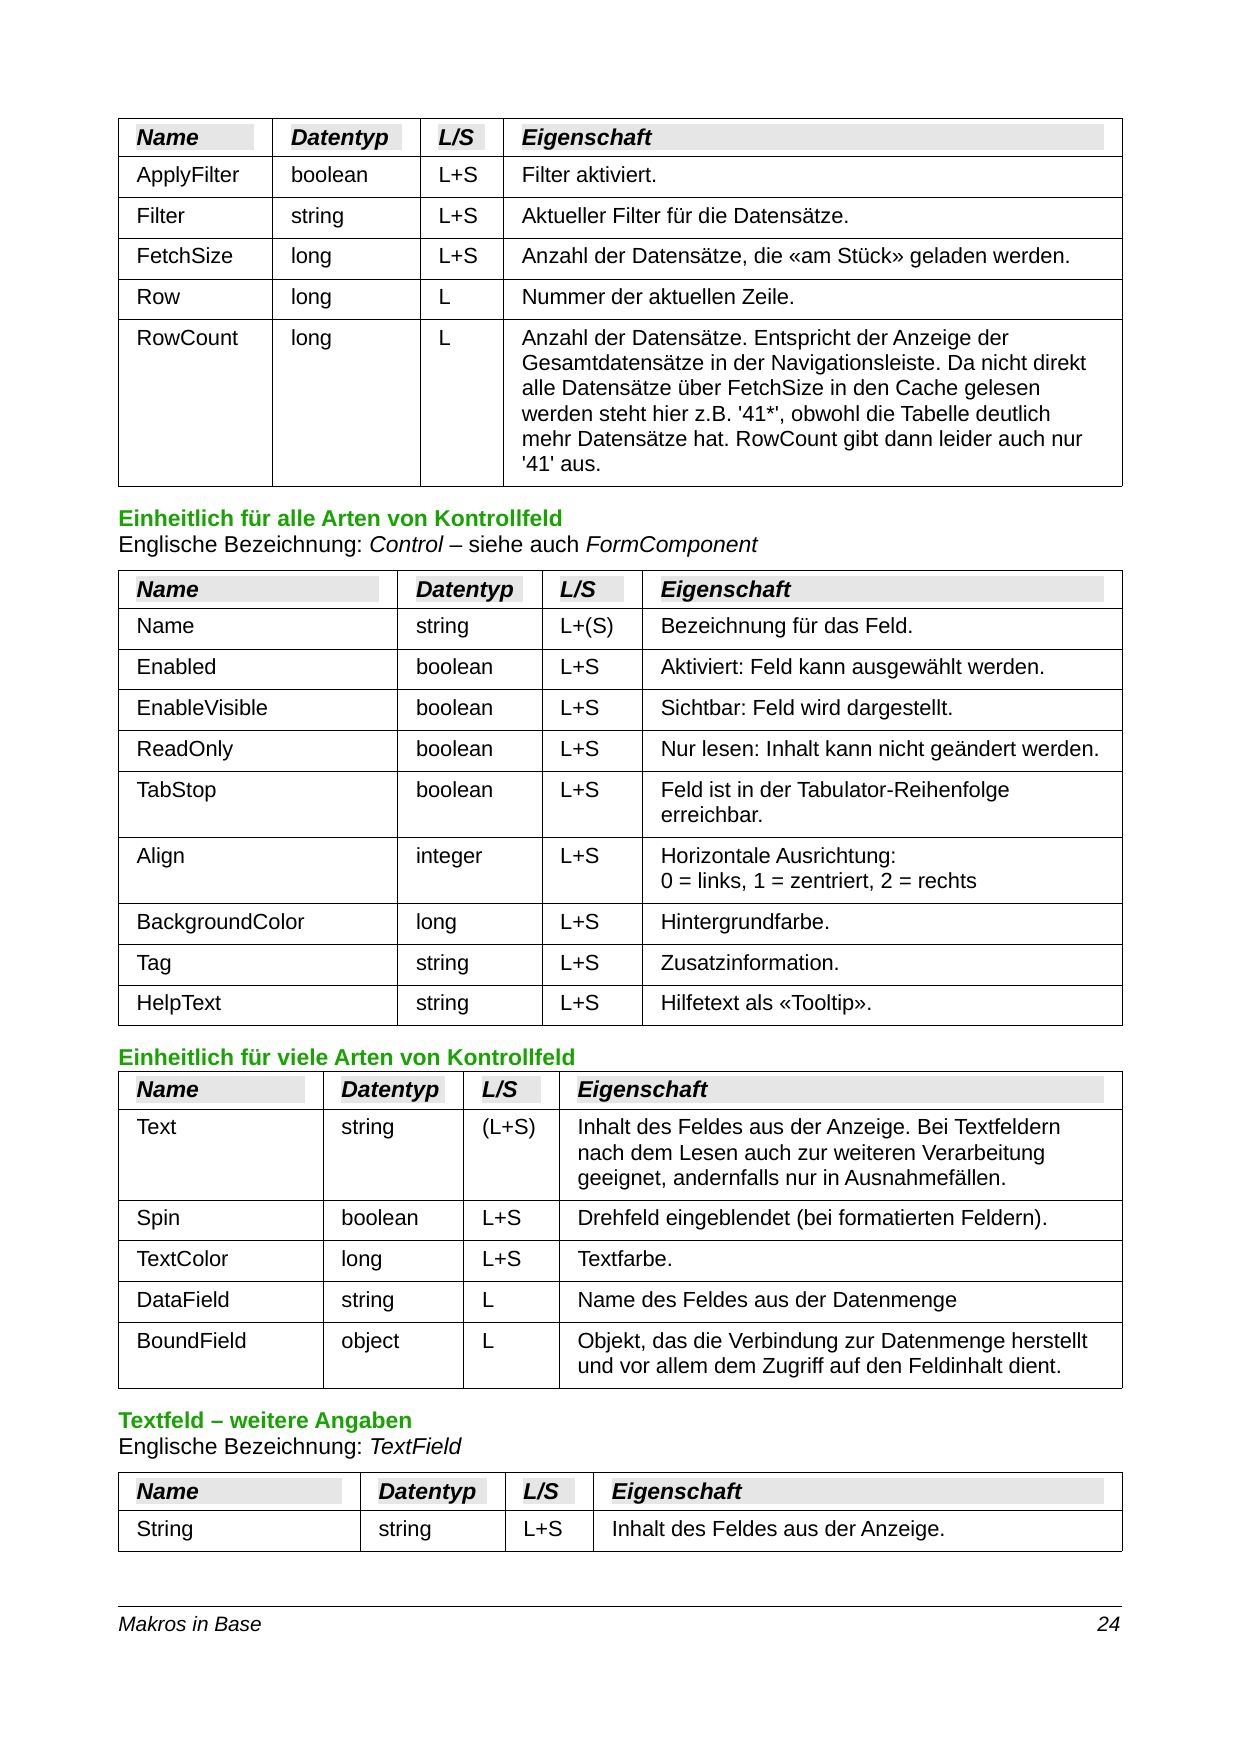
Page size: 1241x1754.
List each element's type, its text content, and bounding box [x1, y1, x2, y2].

table_header Eigenschaft [643, 571, 1122, 608]
table_cell L+S [543, 904, 642, 944]
subtitle Einheitlich für alle Arten von Kontrollfeld [118, 504, 1122, 531]
table_cell Hintergrundfarbe. [643, 904, 1122, 944]
table_header L/S [543, 571, 642, 608]
table_cell Nummer der aktuellen Zeile. [504, 280, 1122, 319]
table_cell BackgroundColor [119, 904, 397, 944]
table_cell RowCount [119, 320, 272, 486]
table_cell Enabled [119, 650, 397, 689]
table_cell Filter aktiviert. [504, 157, 1122, 197]
table_cell L+S [543, 945, 642, 984]
table_cell boolean [398, 690, 542, 730]
table_cell FetchSize [119, 239, 272, 278]
table_cell string [398, 986, 542, 1025]
table_cell DataField [119, 1282, 323, 1322]
table_cell Hilfetext als «Tooltip». [643, 986, 1122, 1025]
table_cell Sichtbar: Feld wird dargestellt. [643, 690, 1122, 730]
table_cell Tag [119, 945, 397, 984]
table_cell Inhalt des Feldes aus der Anzeige. [594, 1511, 1122, 1551]
table_cell EnableVisible [119, 690, 397, 730]
table_cell L+S [506, 1511, 593, 1551]
table_header Eigenschaft [594, 1473, 1122, 1510]
table_cell string [273, 198, 420, 238]
table_header Datentyp [398, 571, 542, 608]
table_cell TabStop [119, 772, 397, 837]
table_cell boolean [324, 1201, 463, 1240]
table_header Name [119, 1473, 360, 1510]
table_cell Text [119, 1110, 323, 1199]
table_cell Name des Feldes aus der Datenmenge [560, 1282, 1122, 1322]
table_cell ReadOnly [119, 731, 397, 771]
table_cell long [273, 239, 420, 278]
table_cell HelpText [119, 986, 397, 1025]
table_cell Row [119, 280, 272, 319]
table_cell Align [119, 838, 397, 903]
table_cell string [324, 1282, 463, 1322]
table_cell L [464, 1282, 559, 1322]
table_header Datentyp [273, 119, 420, 156]
table_cell boolean [398, 772, 542, 837]
table_cell Aktiviert: Feld kann ausgewählt werden. [643, 650, 1122, 689]
table_cell L+S [543, 772, 642, 837]
table_cell Anzahl der Datensätze, die «am Stück» geladen werden. [504, 239, 1122, 278]
table_cell L+S [543, 650, 642, 689]
table_cell Spin [119, 1201, 323, 1240]
table_cell L+S [421, 157, 503, 197]
table_header Name [119, 119, 272, 156]
table_cell long [273, 320, 420, 486]
table_header L/S [464, 1072, 559, 1108]
text Englische Bezeichnung: Control – siehe auch FormComponent [118, 531, 1122, 557]
table_cell Aktueller Filter für die Datensätze. [504, 198, 1122, 238]
table_cell L+(S) [543, 609, 642, 648]
table_cell boolean [398, 731, 542, 771]
table_cell boolean [273, 157, 420, 197]
table_cell L+S [543, 838, 642, 903]
table_header Name [119, 571, 397, 608]
table_cell string [361, 1511, 505, 1551]
table_cell String [119, 1511, 360, 1551]
table_header Datentyp [324, 1072, 463, 1108]
table_header Datentyp [361, 1473, 505, 1510]
table_header L/S [421, 119, 503, 156]
table_cell TextColor [119, 1241, 323, 1281]
table_header Eigenschaft [504, 119, 1122, 156]
table_cell string [398, 945, 542, 984]
table_cell L+S [464, 1241, 559, 1281]
table_header L/S [506, 1473, 593, 1510]
table_cell object [324, 1323, 463, 1388]
table_cell L [421, 320, 503, 486]
table_cell Zusatzinformation. [643, 945, 1122, 984]
table_cell Bezeichnung für das Feld. [643, 609, 1122, 648]
table_cell L+S [421, 239, 503, 278]
text Englische Bezeichnung: TextField [118, 1433, 1122, 1459]
table_cell BoundField [119, 1323, 323, 1388]
table_cell integer [398, 838, 542, 903]
table_cell (L+S) [464, 1110, 559, 1199]
table_cell L+S [543, 986, 642, 1025]
table_cell Nur lesen: Inhalt kann nicht geändert werden. [643, 731, 1122, 771]
table_cell Textfarbe. [560, 1241, 1122, 1281]
table_cell Inhalt des Feldes aus der Anzeige. Bei Textfeldern nach dem Lesen auch zur weiteren Verarbeitung geeignet, andernfalls nur in Ausnahmefällen. [560, 1110, 1122, 1199]
table_cell long [398, 904, 542, 944]
table_cell string [324, 1110, 463, 1199]
table_cell L+S [421, 198, 503, 238]
table_cell boolean [398, 650, 542, 689]
table_cell L+S [464, 1201, 559, 1240]
table_cell Name [119, 609, 397, 648]
table_cell string [398, 609, 542, 648]
subtitle Einheitlich für viele Arten von Kontrollfeld [118, 1044, 1122, 1071]
subtitle Textfeld – weitere Angaben [118, 1407, 1122, 1433]
table_cell L [464, 1323, 559, 1388]
table_cell Anzahl der Datensätze. Entspricht der Anzeige der Gesamtdatensätze in der Navigationsleiste. Da nicht direkt alle Datensätze über FetchSize in den Cache gelesen werden steht hier z.B. '41*', obwohl die Tabelle deutlich mehr Datensätze hat. RowCount gibt dann leider auch nur '41' aus. [504, 320, 1122, 486]
table_cell Horizontale Ausrichtung: 0 = links, 1 = zentriert, 2 = rechts [643, 838, 1122, 903]
table_cell L+S [543, 731, 642, 771]
table_cell L+S [543, 690, 642, 730]
table_header Name [119, 1072, 323, 1108]
table_header Eigenschaft [560, 1072, 1122, 1108]
table_cell ApplyFilter [119, 157, 272, 197]
table_cell long [324, 1241, 463, 1281]
table_cell Drehfeld eingeblendet (bei formatierten Feldern). [560, 1201, 1122, 1240]
table_cell Filter [119, 198, 272, 238]
table_cell Feld ist in der Tabulator-Reihenfolge erreichbar. [643, 772, 1122, 837]
table_cell Objekt, das die Verbindung zur Datenmenge herstellt und vor allem dem Zugriff auf den Feldinhalt dient. [560, 1323, 1122, 1388]
table_cell long [273, 280, 420, 319]
table_cell L [421, 280, 503, 319]
